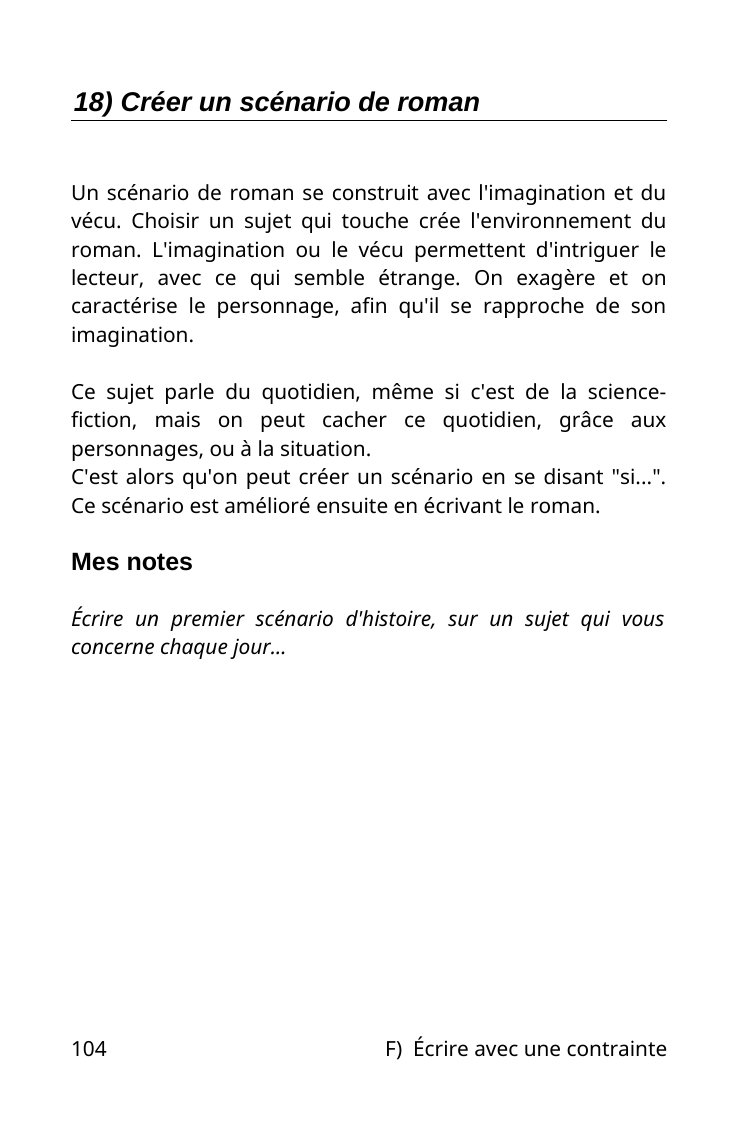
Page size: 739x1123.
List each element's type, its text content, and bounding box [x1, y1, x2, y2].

text Ce sujet parle du quotidien, même si c'est de la science-fiction, mais on peut cacher ce quotidien, grâce aux personnages, ou à la situation. [71, 377, 667, 462]
subtitle Mes notes [71, 548, 667, 576]
text Un scénario de roman se construit avec l'imagination et du vécu. Choisir un sujet qui touche crée l'environnement du roman. L'imagination ou le vécu permettent d'intriguer le lecteur, avec ce qui semble étrange. On exagère et on caractérise le personnage, afin qu'il se rapproche de son imagination. [71, 178, 667, 348]
subtitle Créer un scénario de roman [71, 84, 667, 120]
text C'est alors qu'on peut créer un scénario en se disant "si...". Ce scénario est amélioré ensuite en écrivant le roman. [71, 462, 667, 519]
text Écrire un premier scénario d'histoire, sur un sujet qui vous concerne chaque jour... [71, 604, 667, 661]
